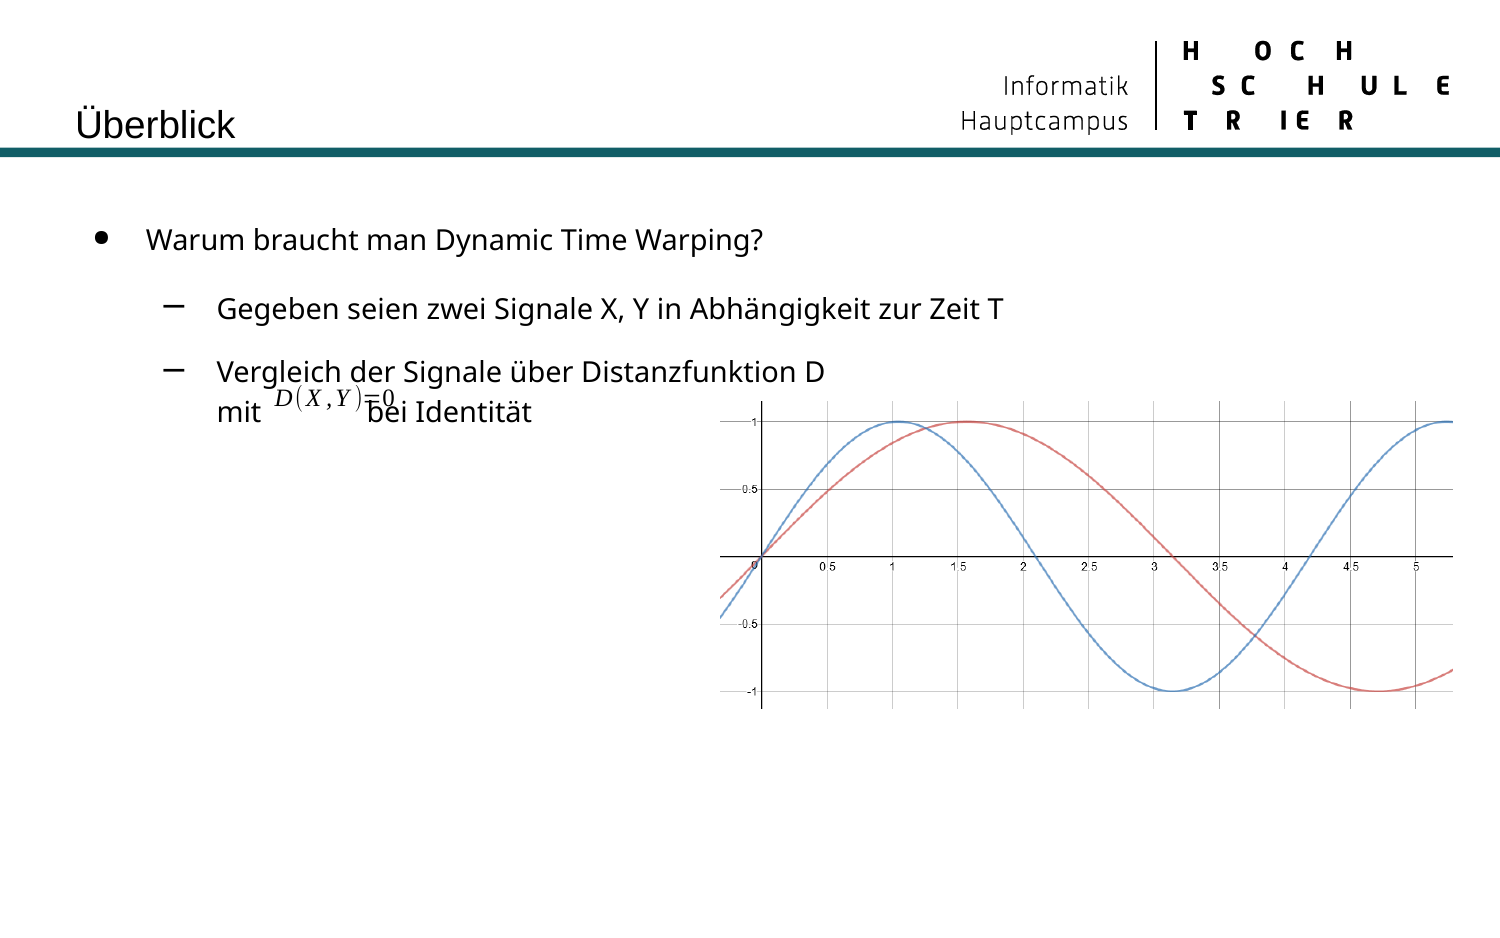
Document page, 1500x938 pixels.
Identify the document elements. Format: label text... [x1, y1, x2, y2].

picture [720, 401, 1453, 709]
list Warum braucht man Dynamic Time Warping? Gegeben seien zwei Signale X, Y in Abhängigkeit zur Zeit T Vergleich der Signale über Distanzfunktion D mit bei Identität [75, 219, 1425, 863]
title Überblick [75, 37, 1425, 194]
chart [266, 385, 402, 414]
